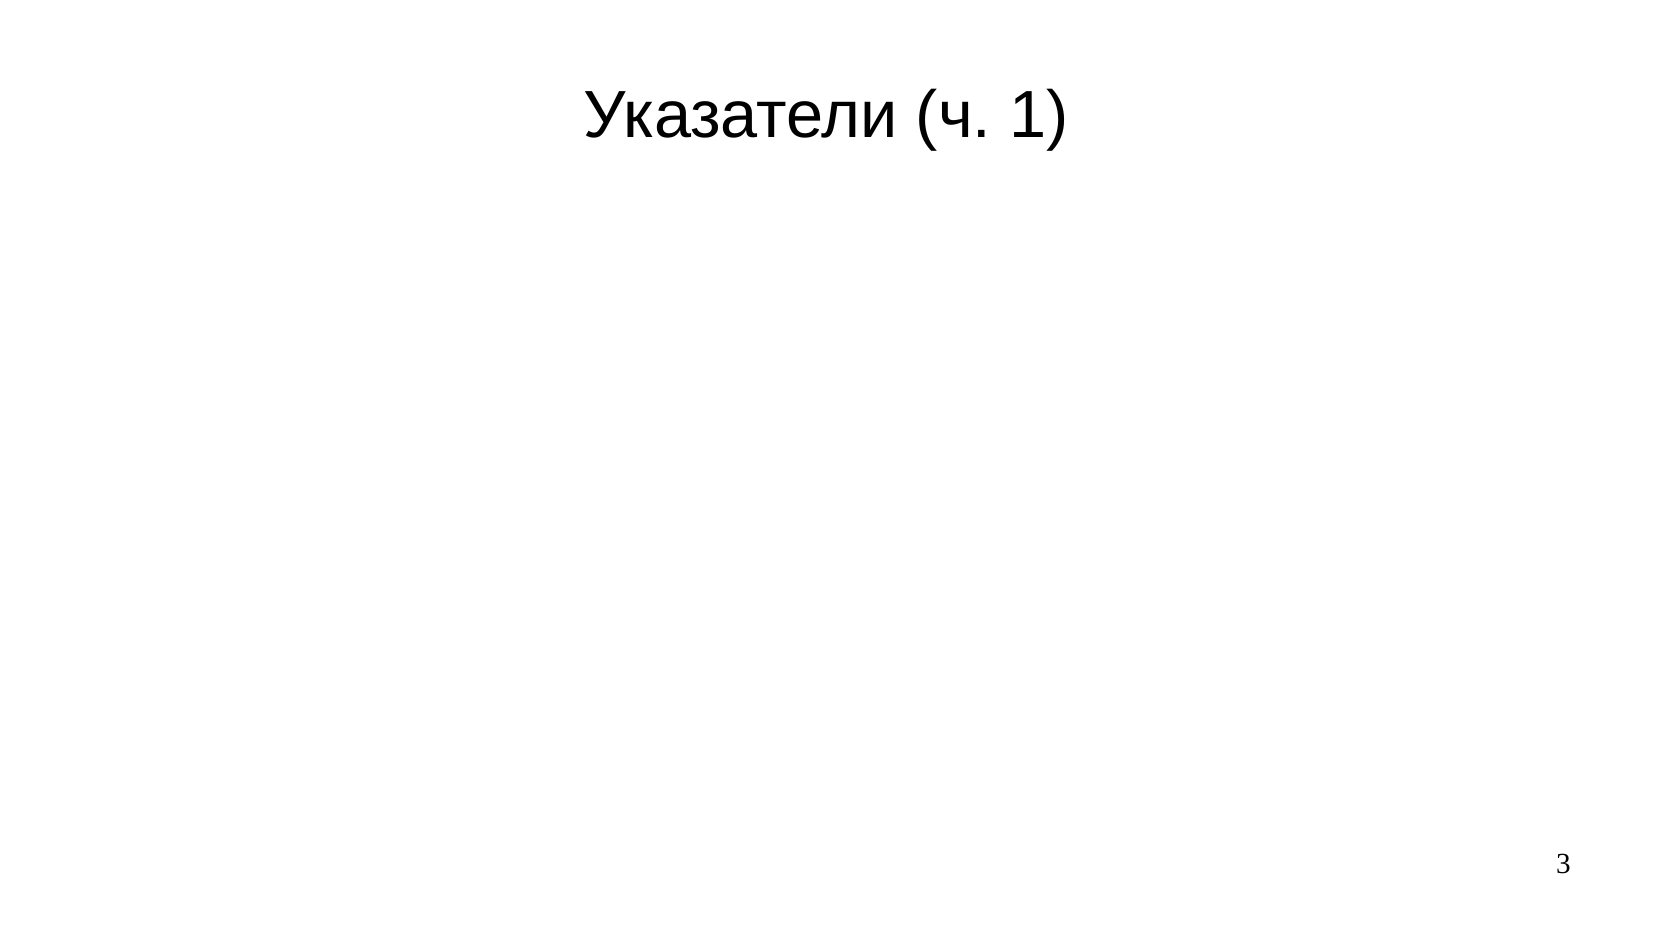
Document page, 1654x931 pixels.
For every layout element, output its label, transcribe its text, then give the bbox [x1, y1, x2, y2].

title Указатели (ч. 1) [82, 37, 1571, 193]
